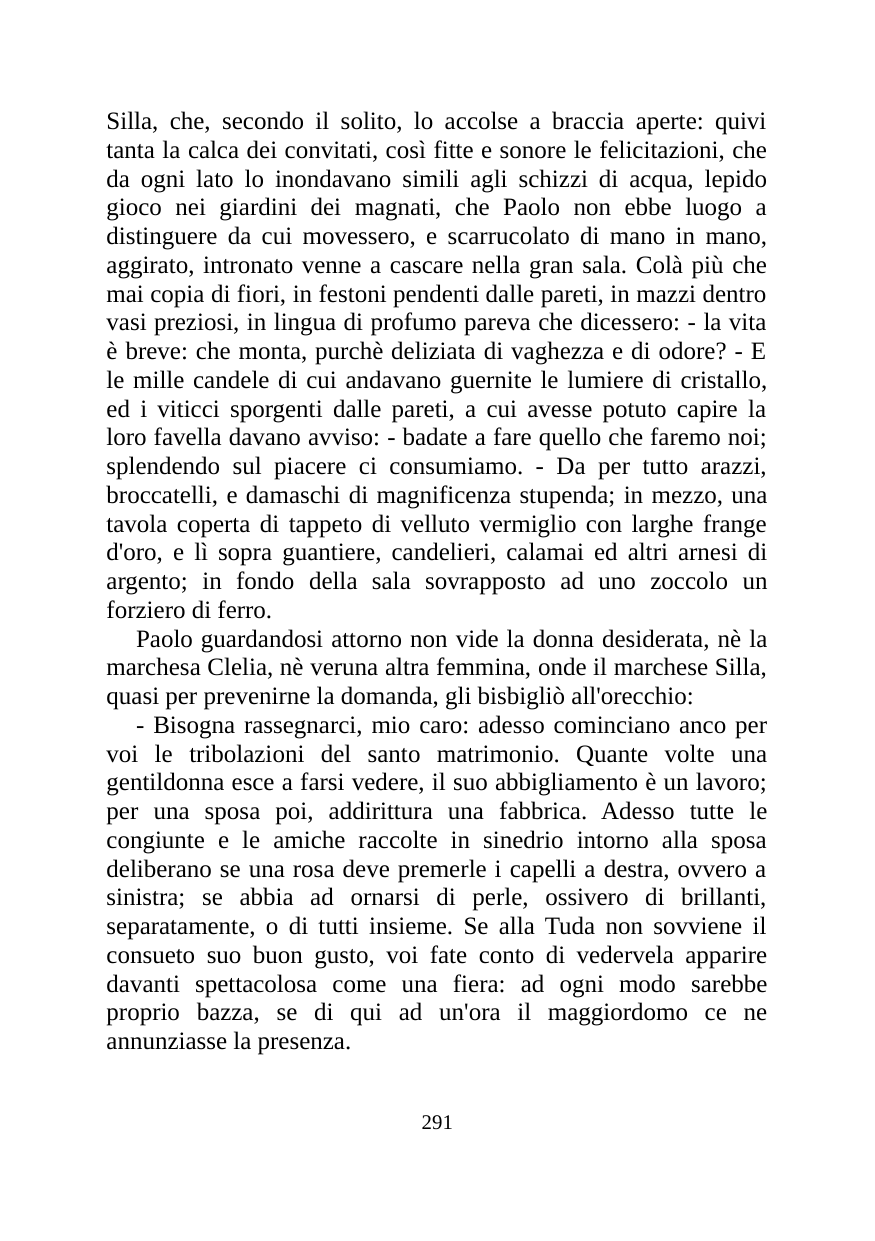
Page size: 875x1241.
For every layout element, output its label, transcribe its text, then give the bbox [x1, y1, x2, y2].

text - Bisogna rassegnarci, mio caro: adesso cominciano anco per voi le tribolazioni del santo matrimonio. Quante volte una gentildonna esce a farsi vedere, il suo abbigliamento è un lavoro; per una sposa poi, addirittura una fabbrica. Adesso tutte le congiunte e le amiche raccolte in sinedrio intorno alla sposa deliberano se una rosa deve premerle i capelli a destra, ovvero a sinistra; se abbia ad ornarsi di perle, ossivero di brillanti, separatamente, o di tutti insieme. Se alla Tuda non sovviene il consueto suo buon gusto, voi fate conto di vedervela apparire davanti spettacolosa come una fiera: ad ogni modo sarebbe proprio bazza, se di qui ad un'ora il maggiordomo ce ne annunziasse la presenza. [106, 710, 768, 1055]
text Silla, che, secondo il solito, lo accolse a braccia aperte: quivi tanta la calca dei convitati, così fitte e sonore le felicitazioni, che da ogni lato lo inondavano simili agli schizzi di acqua, lepido gioco nei giardini dei magnati, che Paolo non ebbe luogo a distinguere da cui movessero, e scarrucolato di mano in mano, aggirato, intronato venne a cascare nella gran sala. Colà più che mai copia di fiori, in festoni pendenti dalle pareti, in mazzi dentro vasi preziosi, in lingua di profumo pareva che dicessero: - la vita è breve: che monta, purchè deliziata di vaghezza e di odore? - E le mille candele di cui andavano guernite le lumiere di cristallo, ed i viticci sporgenti dalle pareti, a cui avesse potuto capire la loro favella davano avviso: - badate a fare quello che faremo noi; splendendo sul piacere ci consumiamo. - Da per tutto arazzi, broccatelli, e damaschi di magnificenza stupenda; in mezzo, una tavola coperta di tappeto di velluto vermiglio con larghe frange d'oro, e lì sopra guantiere, candelieri, calamai ed altri arnesi di argento; in fondo della sala sovrapposto ad uno zoccolo un forziero di ferro. [106, 106, 768, 624]
text Paolo guardandosi attorno non vide la donna desiderata, nè la marchesa Clelia, nè veruna altra femmina, onde il marchese Silla, quasi per prevenirne la domanda, gli bisbigliò all'orecchio: [106, 624, 768, 710]
